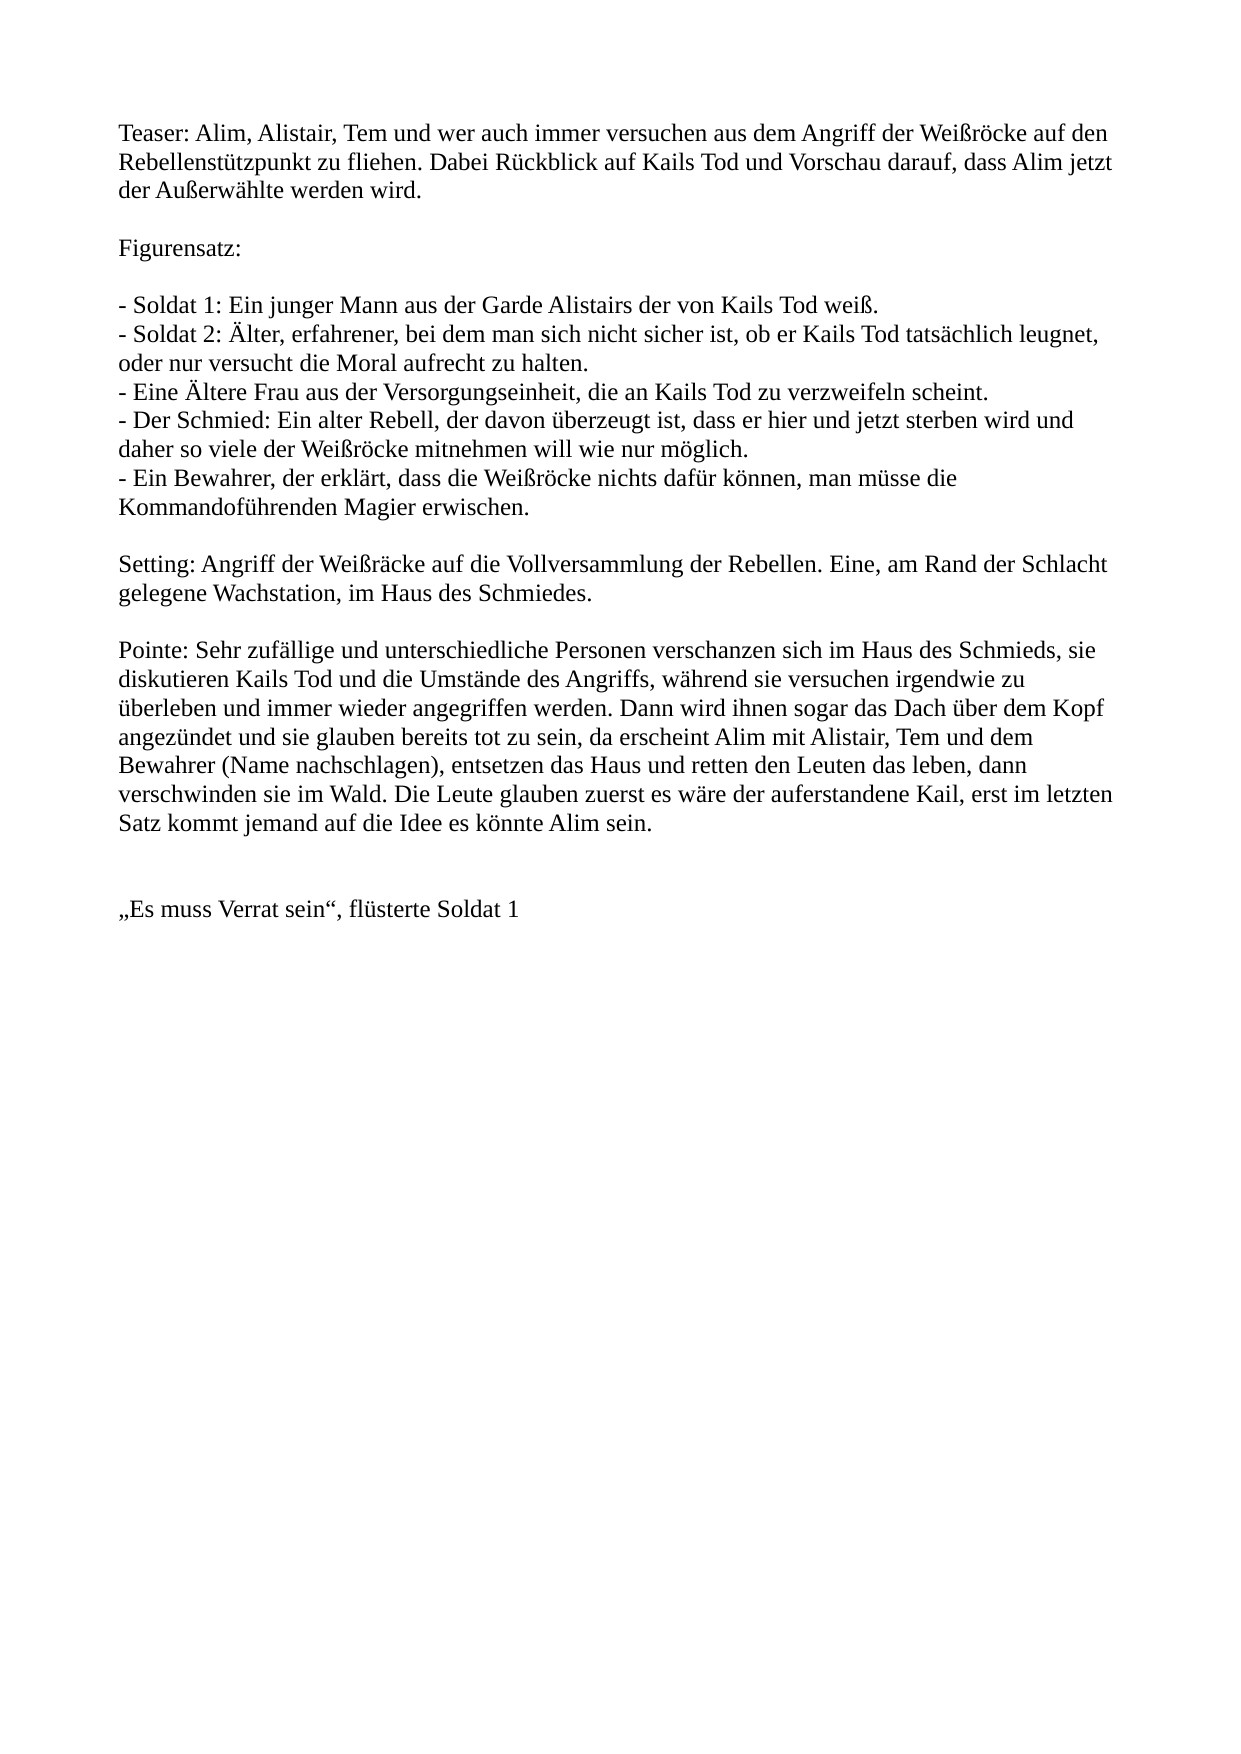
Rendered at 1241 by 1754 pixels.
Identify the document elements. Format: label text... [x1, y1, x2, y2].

text Pointe: Sehr zufällige und unterschiedliche Personen verschanzen sich im Haus des Schmieds, sie diskutieren Kails Tod und die Umstände des Angriffs, während sie versuchen irgendwie zu überleben und immer wieder angegriffen werden. Dann wird ihnen sogar das Dach über dem Kopf angezündet und sie glauben bereits tot zu sein, da erscheint Alim mit Alistair, Tem und dem Bewahrer (Name nachschlagen), entsetzen das Haus und retten den Leuten das leben, dann verschwinden sie im Wald. Die Leute glauben zuerst es wäre der auferstandene Kail, erst im letzten Satz kommt jemand auf die Idee es könnte Alim sein. [118, 636, 1122, 837]
text - Soldat 1: Ein junger Mann aus der Garde Alistairs der von Kails Tod weiß. [118, 291, 1122, 319]
text - Ein Bewahrer, der erklärt, dass die Weißröcke nichts dafür können, man müsse die Kommandoführenden Magier erwischen. [118, 463, 1122, 521]
text Setting: Angriff der Weißräcke auf die Vollversammlung der Rebellen. Eine, am Rand der Schlacht gelegene Wachstation, im Haus des Schmiedes. [118, 549, 1122, 607]
text - Der Schmied: Ein alter Rebell, der davon überzeugt ist, dass er hier und jetzt sterben wird und daher so viele der Weißröcke mitnehmen will wie nur möglich. [118, 406, 1122, 463]
text - Soldat 2: Älter, erfahrener, bei dem man sich nicht sicher ist, ob er Kails Tod tatsächlich leugnet, oder nur versucht die Moral aufrecht zu halten. [118, 319, 1122, 377]
text - Eine Ältere Frau aus der Versorgungseinheit, die an Kails Tod zu verzweifeln scheint. [118, 377, 1122, 406]
text Figurensatz: [118, 233, 1122, 262]
text „Es muss Verrat sein“, flüsterte Soldat 1 [118, 894, 1122, 923]
text Teaser: Alim, Alistair, Tem und wer auch immer versuchen aus dem Angriff der Weißröcke auf den Rebellenstützpunkt zu fliehen. Dabei Rückblick auf Kails Tod und Vorschau darauf, dass Alim jetzt der Außerwählte werden wird. [118, 118, 1122, 204]
